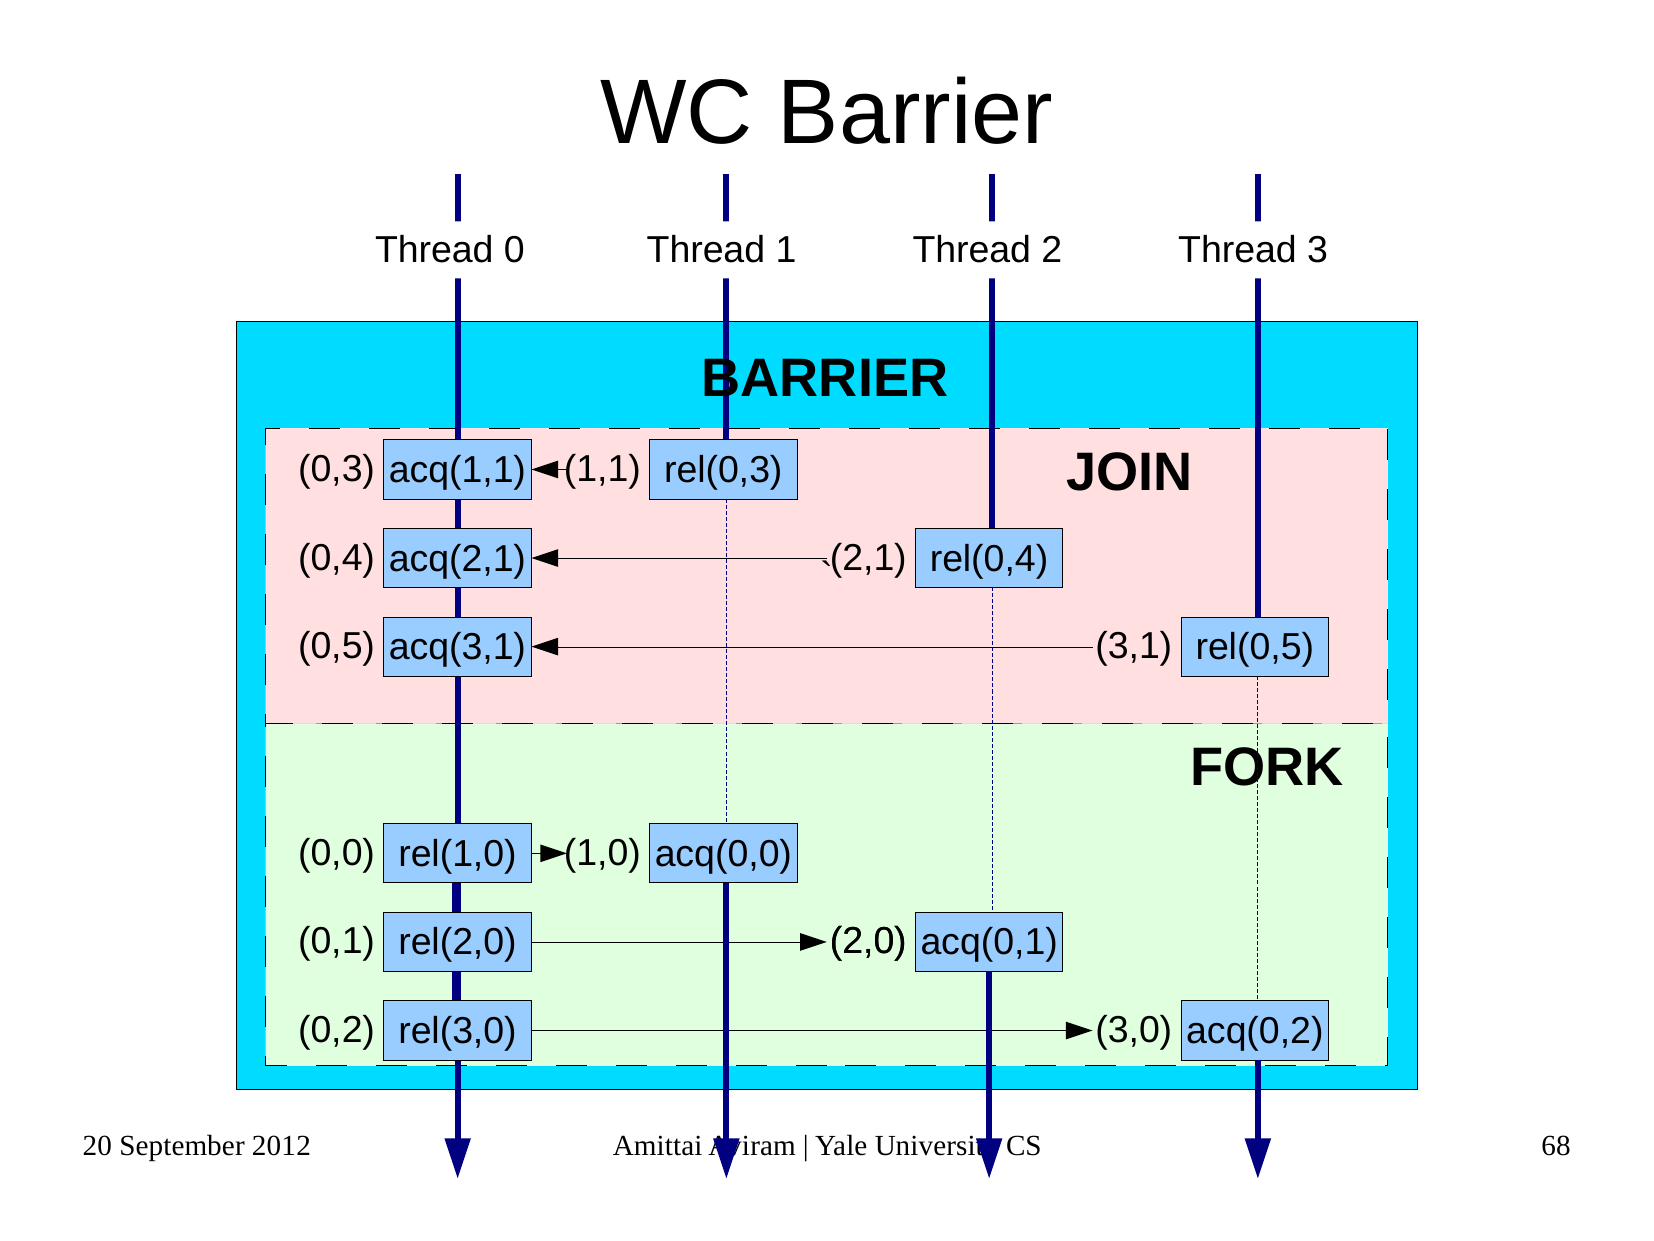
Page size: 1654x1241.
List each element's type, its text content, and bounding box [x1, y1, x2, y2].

text_box (0,5) [283, 617, 383, 674]
text_box acq(3,1) [383, 617, 532, 677]
text_box Thread 2 [897, 221, 1087, 279]
text_box ` [265, 428, 455, 723]
text_box rel(2,0) [383, 912, 532, 972]
text_box (0,4) [283, 528, 383, 586]
text_box [461, 321, 723, 428]
text_box (1,0) [549, 823, 649, 881]
text_box (2,0) [814, 912, 915, 970]
text_box [461, 943, 723, 1030]
text_box (0,1) [283, 912, 383, 970]
text_box FORK [1175, 729, 1382, 805]
title WC Barrier [82, 8, 1571, 216]
text_box Thread 1 [631, 221, 821, 279]
text_box (2,1) [814, 528, 915, 586]
text_box ` [461, 428, 1255, 647]
text_box acq(0,0) [649, 823, 798, 883]
text_box [461, 1031, 723, 1090]
text_box ` [461, 428, 1388, 723]
text_box ` [461, 428, 723, 468]
text_box [992, 1031, 1255, 1090]
text_box [461, 854, 723, 942]
text_box acq(0,2) [1181, 1000, 1329, 1061]
text_box rel(0,3) [649, 439, 798, 500]
text_box (3,0) [1080, 1000, 1181, 1058]
text_box (0,3) [283, 439, 383, 497]
text_box Thread 3 [1163, 221, 1353, 279]
text_box BARRIER [686, 339, 968, 415]
text_box (1,1) [549, 439, 649, 497]
text_box rel(0,4) [915, 528, 1063, 588]
text_box [729, 1031, 986, 1090]
text_box [729, 943, 986, 1030]
text_box [729, 321, 989, 428]
text_box (3,1) [1080, 617, 1181, 674]
text_box [995, 321, 1255, 428]
text_box (0,2) [283, 1000, 383, 1058]
text_box rel(3,0) [383, 1000, 532, 1061]
text_box acq(2,1) [383, 528, 532, 588]
text_box (0,0) [283, 823, 383, 881]
text_box JOIN [1051, 434, 1255, 510]
text_box [461, 321, 1418, 1090]
text_box rel(0,5) [1181, 617, 1329, 677]
text_box acq(1,1) [383, 439, 532, 500]
text_box acq(0,1) [915, 912, 1063, 972]
text_box ` [461, 428, 989, 558]
text_box [236, 321, 455, 1090]
text_box Thread 0 [360, 221, 550, 279]
text_box rel(1,0) [383, 823, 532, 883]
